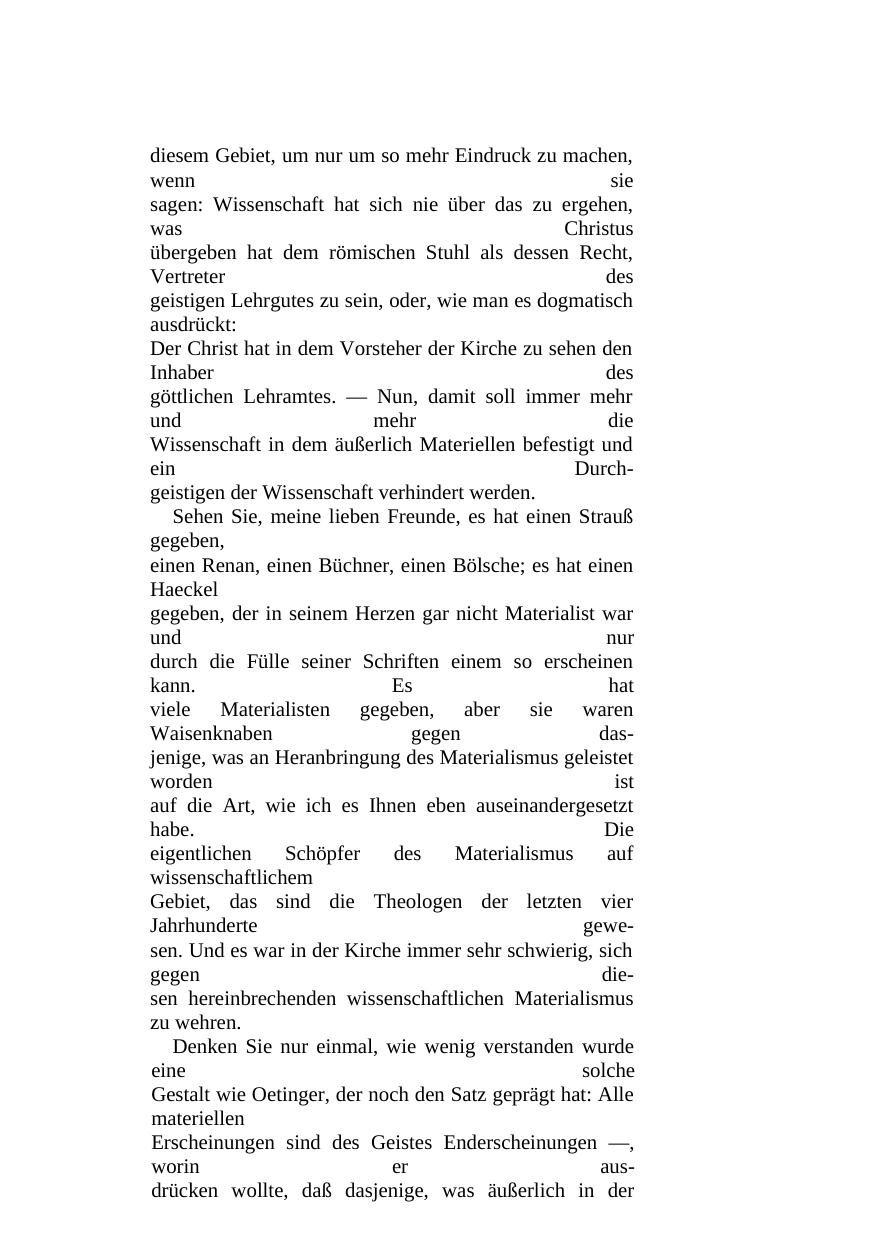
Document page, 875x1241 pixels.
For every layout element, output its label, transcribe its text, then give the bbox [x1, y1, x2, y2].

text Denken Sie nur einmal, wie wenig verstanden wurde eine solche Gestalt wie Oetinger, der noch den Satz geprägt hat: Alle materiellen Erscheinungen sind des Geistes Enderscheinungen —, worin er aus- drücken wollte, daß dasjenige, was äußerlich in der [151, 1034, 635, 1202]
text Sehen Sie, meine lieben Freunde, es hat einen Strauß gegeben, einen Renan, einen Büchner, einen Bölsche; es hat einen Haeckel gegeben, der in seinem Herzen gar nicht Materialist war und nur durch die Fülle seiner Schriften einem so erscheinen kann. Es hat viele Materialisten gegeben, aber sie waren Waisenknaben gegen das- jenige, was an Heranbringung des Materialismus geleistet worden ist auf die Art, wie ich es Ihnen eben auseinandergesetzt habe. Die eigentlichen Schöpfer des Materialismus auf wissenschaftlichem Gebiet, das sind die Theologen der letzten vier Jahrhunderte gewe- sen. Und es war in der Kirche immer sehr schwierig, sich gegen die- sen hereinbrechenden wissenschaftlichen Materialismus zu wehren. [150, 504, 634, 1034]
text diesem Gebiet, um nur um so mehr Eindruck zu machen, wenn sie sagen: Wissenschaft hat sich nie über das zu ergehen, was Christus übergeben hat dem römischen Stuhl als dessen Recht, Vertreter des geistigen Lehrgutes zu sein, oder, wie man es dogmatisch ausdrückt: Der Christ hat in dem Vorsteher der Kirche zu sehen den Inhaber des göttlichen Lehramtes. — Nun, damit soll immer mehr und mehr die Wissenschaft in dem äußerlich Materiellen befestigt und ein Durch- geistigen der Wissenschaft verhindert werden. [150, 143, 633, 504]
